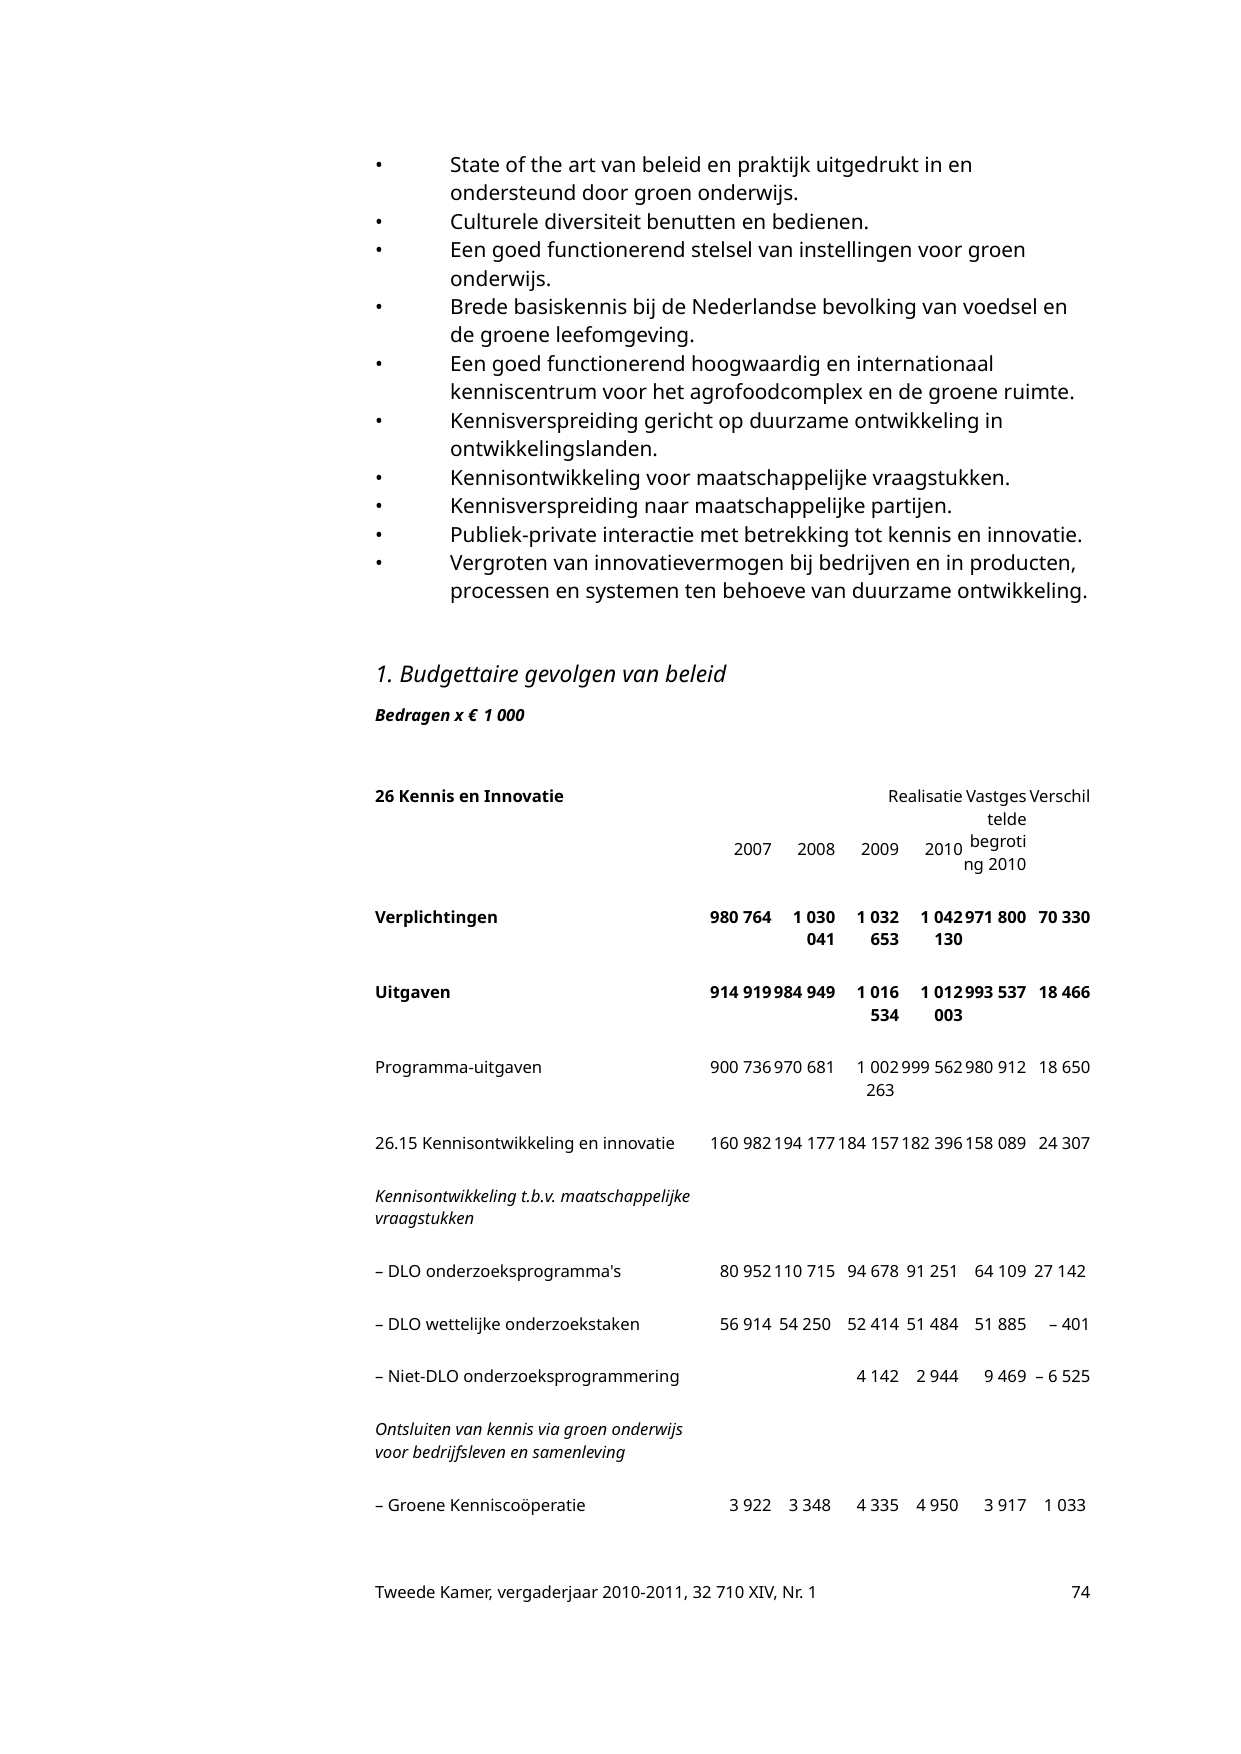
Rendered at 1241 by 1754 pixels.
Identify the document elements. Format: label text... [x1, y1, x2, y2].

table_cell [835, 1184, 899, 1259]
table_cell 3 348 [771, 1493, 835, 1516]
list Een goed functionerend hoogwaardig en internationaal kenniscentrum voor het agrofoodcomplex en de groene ruimte. [375, 349, 1090, 406]
table_cell 26.15 Kennisontwikkeling en innovatie [375, 1131, 708, 1184]
table_cell 4 950 [899, 1493, 963, 1516]
table_cell 980 912 [963, 1056, 1026, 1131]
table_cell 4 335 [835, 1493, 899, 1516]
table_cell [899, 1418, 963, 1493]
table_cell 94 678 [835, 1260, 899, 1312]
table_cell [835, 1418, 899, 1493]
table_cell 2007 [708, 837, 771, 905]
table_cell 980 764 [708, 905, 771, 981]
list Publiek-private interactie met betrekking tot kennis en innovatie. [375, 520, 1090, 548]
table_cell [1026, 1184, 1090, 1259]
table_cell Kennisontwikkeling t.b.v. maatschappelijke vraagstukken [375, 1184, 708, 1259]
table_cell – DLO wettelijke onderzoekstaken [375, 1312, 708, 1365]
table_cell [963, 1184, 1026, 1259]
table_cell Ontsluiten van kennis via groen onderwijs voor bedrijfsleven en samenleving [375, 1418, 708, 1493]
table_cell 1 032 653 [835, 905, 899, 981]
table_cell 182 396 [899, 1131, 963, 1184]
table_cell Programma-uitgaven [375, 1056, 708, 1131]
table_cell 24 307 [1026, 1131, 1090, 1184]
table_cell [708, 1418, 771, 1493]
table_cell 1 002 263 [835, 1056, 899, 1131]
table_cell – 6 525 [1026, 1365, 1090, 1418]
table_cell 91 251 [899, 1260, 963, 1312]
table_header 26 Kennis en Innovatie [375, 784, 708, 905]
table_cell 64 109 [963, 1260, 1026, 1312]
table_cell 999 562 [899, 1056, 963, 1131]
table_header Realisatie [708, 784, 963, 837]
table_header Verschil [1026, 784, 1090, 905]
table_cell 70 330 [1026, 905, 1090, 981]
list Een goed functionerend stelsel van instellingen voor groen onderwijs. [375, 235, 1090, 292]
table_cell 54 250 [771, 1312, 835, 1365]
table_cell 3 917 [963, 1493, 1026, 1516]
subtitle 1. Budgettaire gevolgen van beleid [375, 657, 1090, 689]
table_cell 52 414 [835, 1312, 899, 1365]
table_cell [771, 1184, 835, 1259]
table_cell 110 715 [771, 1260, 835, 1312]
table_cell 184 157 [835, 1131, 899, 1184]
table_cell 1 042 130 [899, 905, 963, 981]
table_cell 4 142 [835, 1365, 899, 1418]
table_cell 51 484 [899, 1312, 963, 1365]
table_cell 914 919 [708, 981, 771, 1056]
table_cell 18 650 [1026, 1056, 1090, 1131]
list Brede basiskennis bij de Nederlandse bevolking van voedsel en de groene leefomgeving. [375, 292, 1090, 349]
table_cell – 401 [1026, 1312, 1090, 1365]
list Vergroten van innovatievermogen bij bedrijven en in producten, processen en systemen ten behoeve van duurzame ontwikkeling. [375, 548, 1090, 605]
list Kennisverspreiding gericht op duurzame ontwikkeling in ontwikkelingslanden. [375, 406, 1090, 463]
table_cell 2010 [899, 837, 963, 905]
table_cell 3 922 [708, 1493, 771, 1516]
table_cell 1 012 003 [899, 981, 963, 1056]
table_cell [963, 1418, 1026, 1493]
table_cell 194 177 [771, 1131, 835, 1184]
table_cell 51 885 [963, 1312, 1026, 1365]
table_cell – Groene Kenniscoöperatie [375, 1493, 708, 1516]
table_cell 56 914 [708, 1312, 771, 1365]
table_cell 900 736 [708, 1056, 771, 1131]
table_cell 18 466 [1026, 981, 1090, 1056]
table_cell Uitgaven [375, 981, 708, 1056]
table_cell 1 016 534 [835, 981, 899, 1056]
table_cell Verplichtingen [375, 905, 708, 981]
table_cell [708, 1365, 771, 1418]
table_cell – DLO onderzoeksprogramma's [375, 1260, 708, 1312]
table_cell 970 681 [771, 1056, 835, 1131]
table_cell 158 089 [963, 1131, 1026, 1184]
table_cell 971 800 [963, 905, 1026, 981]
table_cell [899, 1184, 963, 1259]
table_cell [1026, 1418, 1090, 1493]
table_cell [771, 1418, 835, 1493]
table_cell 2008 [771, 837, 835, 905]
table_cell 27 142 [1026, 1260, 1090, 1312]
table_cell 2 944 [899, 1365, 963, 1418]
list Kennisverspreiding naar maatschappelijke partijen. [375, 491, 1090, 520]
table_cell 80 952 [708, 1260, 771, 1312]
table_cell [771, 1365, 835, 1418]
table_cell 2009 [835, 837, 899, 905]
table_cell 1 033 [1026, 1493, 1090, 1516]
list Kennisontwikkeling voor maatschappelijke vraagstukken. [375, 463, 1090, 491]
table_cell 9 469 [963, 1365, 1026, 1418]
table_cell 984 949 [771, 981, 835, 1056]
list Culturele diversiteit benutten en bedienen. [375, 207, 1090, 235]
table_cell – Niet-DLO onderzoeksprogrammering [375, 1365, 708, 1418]
table_cell 1 030 041 [771, 905, 835, 981]
table_cell [708, 1184, 771, 1259]
list State of the art van beleid en praktijk uitgedrukt in en ondersteund door groen onderwijs. [375, 150, 1090, 207]
table_cell 160 982 [708, 1131, 771, 1184]
table_cell 993 537 [963, 981, 1026, 1056]
table_header Vastgestelde begroting 2010 [963, 784, 1026, 905]
text Bedragen x € 1 000 [375, 704, 1090, 726]
